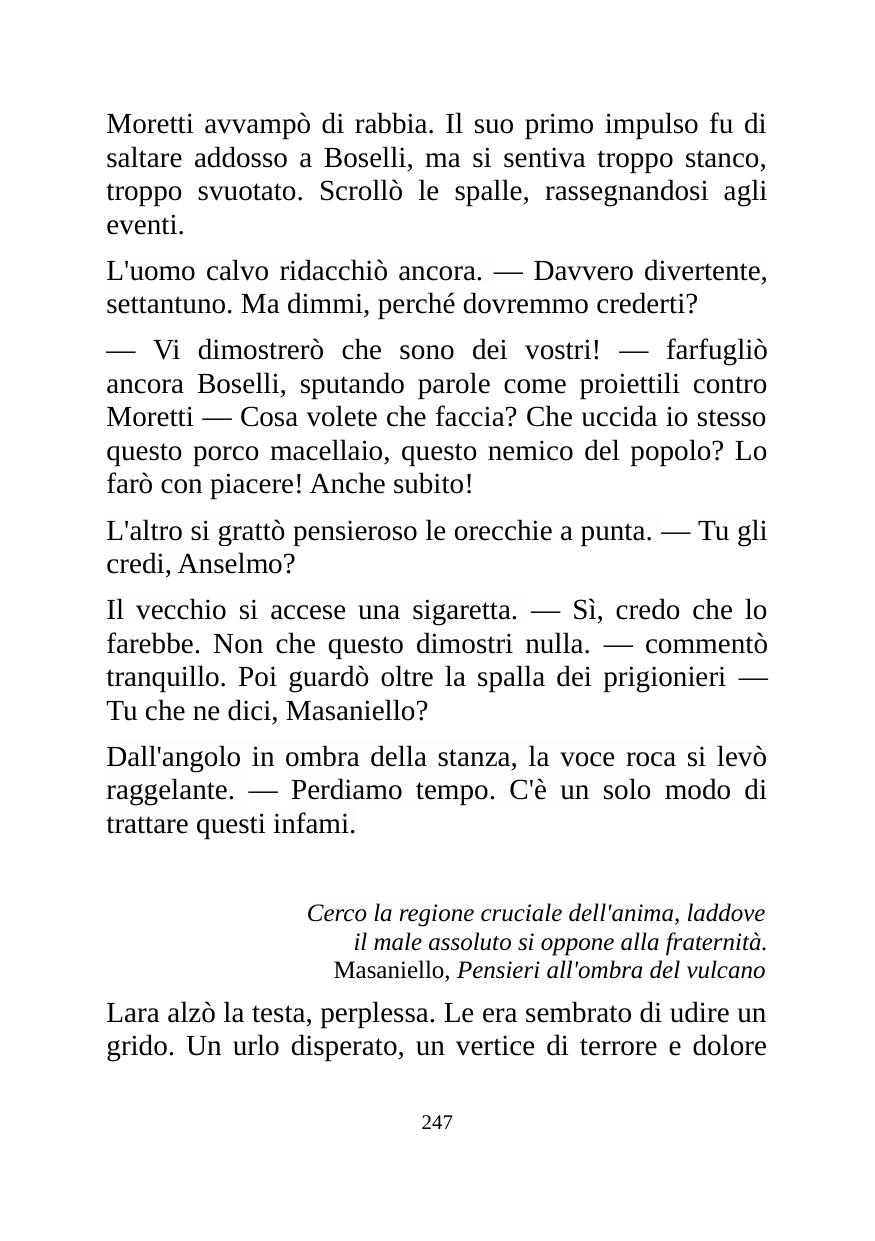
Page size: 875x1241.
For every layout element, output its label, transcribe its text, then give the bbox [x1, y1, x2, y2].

text L'uomo calvo ridacchiò ancora. — Davvero divertente, settantuno. Ma dimmi, perché dovremmo crederti? [106, 253, 768, 320]
text Cerco la regione cruciale dell'anima, laddove il male assoluto si oppone alla fraternità. Masaniello, Pensieri all'ombra del vulcano [289, 898, 768, 984]
text Il vecchio si accese una sigaretta. — Sì, credo che lo farebbe. Non che questo dimostri nulla. — commentò tranquillo. Poi guardò oltre la spalla dei prigionieri — Tu che ne dici, Masaniello? [106, 592, 768, 726]
text Dall'angolo in ombra della stanza, la voce roca si levò raggelante. — Perdiamo tempo. C'è un solo modo di trattare questi infami. [106, 739, 768, 839]
text Lara alzò la testa, perplessa. Le era sembrato di udire un grido. Un urlo disperato, un vertice di terrore e dolore [106, 995, 768, 1062]
text — Vi dimostrerò che sono dei vostri! — farfugliò ancora Boselli, sputando parole come proiettili contro Moretti — Cosa volete che faccia? Che uccida io stesso questo porco macellaio, questo nemico del popolo? Lo farò con piacere! Anche subito! [106, 332, 768, 500]
text L'altro si grattò pensieroso le orecchie a punta. — Tu gli credi, Anselmo? [106, 513, 768, 580]
text Moretti avvampò di rabbia. Il suo primo impulso fu di saltare addosso a Boselli, ma si sentiva troppo stanco, troppo svuotato. Scrollò le spalle, rassegnandosi agli eventi. [106, 106, 768, 240]
